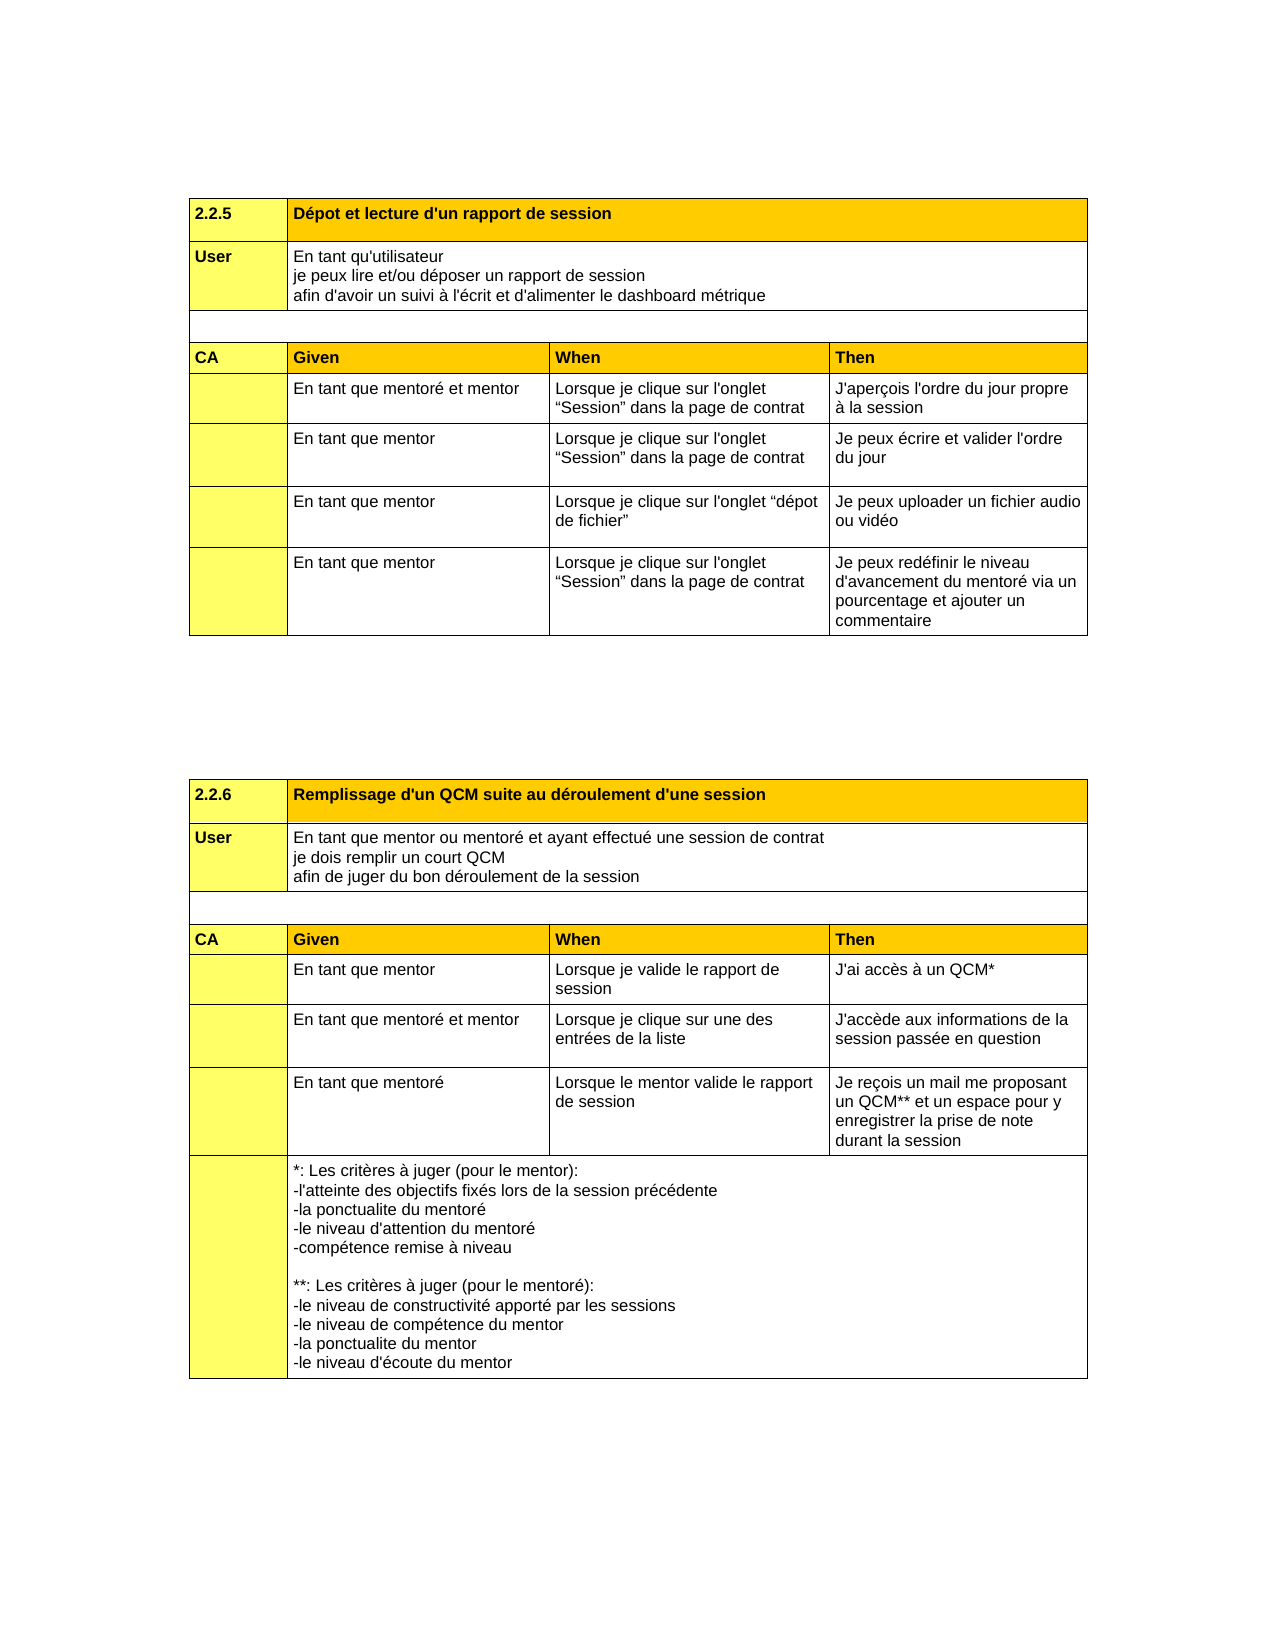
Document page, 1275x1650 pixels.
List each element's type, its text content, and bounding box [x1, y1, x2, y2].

table_cell [190, 424, 287, 486]
table_cell [190, 487, 287, 547]
table_cell Je peux écrire et valider l'ordre du jour [830, 424, 1087, 486]
table_cell When [550, 925, 829, 954]
table_cell En tant que mentoré et mentor [288, 1005, 549, 1067]
table_cell *: Les critères à juger (pour le mentor): -l'atteinte des objectifs fixés lors de la session précédente -la ponctualite du mentoré -le niveau d'attention du mentoré -compétence remise à niveau **: Les critères à juger (pour le mentoré): -le niveau de constructivité apporté par les sessions -le niveau de compétence du mentor -la ponctualite du mentor -le niveau d'écoute du mentor [288, 1156, 1087, 1378]
table_cell Je peux uploader un fichier audio ou vidéo [830, 487, 1087, 547]
table_cell Lorsque je clique sur une des entrées de la liste [550, 1005, 829, 1067]
table_cell [190, 311, 1087, 342]
table_cell Lorsque le mentor valide le rapport de session [550, 1068, 829, 1155]
table_cell [190, 892, 1087, 923]
table_cell CA [190, 343, 287, 373]
table_cell User [190, 242, 287, 310]
table_cell J'ai accès à un QCM* [830, 955, 1087, 1004]
table_cell Lorsque je valide le rapport de session [550, 955, 829, 1004]
table_cell En tant que mentoré et mentor [288, 374, 549, 423]
table_cell J'aperçois l'ordre du jour propre à la session [830, 374, 1087, 423]
table_header Dépot et lecture d'un rapport de session [288, 199, 1087, 241]
table_cell En tant que mentor ou mentoré et ayant effectué une session de contrat je dois remplir un court QCM afin de juger du bon déroulement de la session [288, 824, 1087, 891]
table_cell Je reçois un mail me proposant un QCM** et un espace pour y enregistrer la prise de note durant la session [830, 1068, 1087, 1155]
table_cell CA [190, 925, 287, 954]
table_cell User [190, 824, 287, 891]
table_cell En tant que mentor [288, 955, 549, 1004]
table_cell [190, 1005, 287, 1067]
table_cell Je peux redéfinir le niveau d'avancement du mentoré via un pourcentage et ajouter un commentaire [830, 548, 1087, 635]
table_cell Lorsque je clique sur l'onglet “Session” dans la page de contrat [550, 374, 829, 423]
table_cell En tant que mentor [288, 424, 549, 486]
table_cell Lorsque je clique sur l'onglet “dépot de fichier” [550, 487, 829, 547]
table_cell [190, 955, 287, 1004]
table_cell Lorsque je clique sur l'onglet “Session” dans la page de contrat [550, 424, 829, 486]
table_cell En tant que mentor [288, 548, 549, 635]
table_header 2.2.6 [190, 780, 287, 822]
table_cell En tant que mentoré [288, 1068, 549, 1155]
table_cell Lorsque je clique sur l'onglet “Session” dans la page de contrat [550, 548, 829, 635]
table_cell [190, 374, 287, 423]
table_cell Then [830, 343, 1087, 373]
table_header 2.2.5 [190, 199, 287, 241]
table_cell [190, 548, 287, 635]
table_cell Given [288, 343, 549, 373]
table_cell [190, 1068, 287, 1155]
table_cell Then [830, 925, 1087, 954]
table_cell Given [288, 925, 549, 954]
table_cell When [550, 343, 829, 373]
table_cell En tant que mentor [288, 487, 549, 547]
table_cell [190, 1156, 287, 1378]
table_header Remplissage d'un QCM suite au déroulement d'une session [288, 780, 1087, 822]
table_cell En tant qu'utilisateur je peux lire et/ou déposer un rapport de session afin d'avoir un suivi à l'écrit et d'alimenter le dashboard métrique [288, 242, 1087, 310]
table_cell J'accède aux informations de la session passée en question [830, 1005, 1087, 1067]
